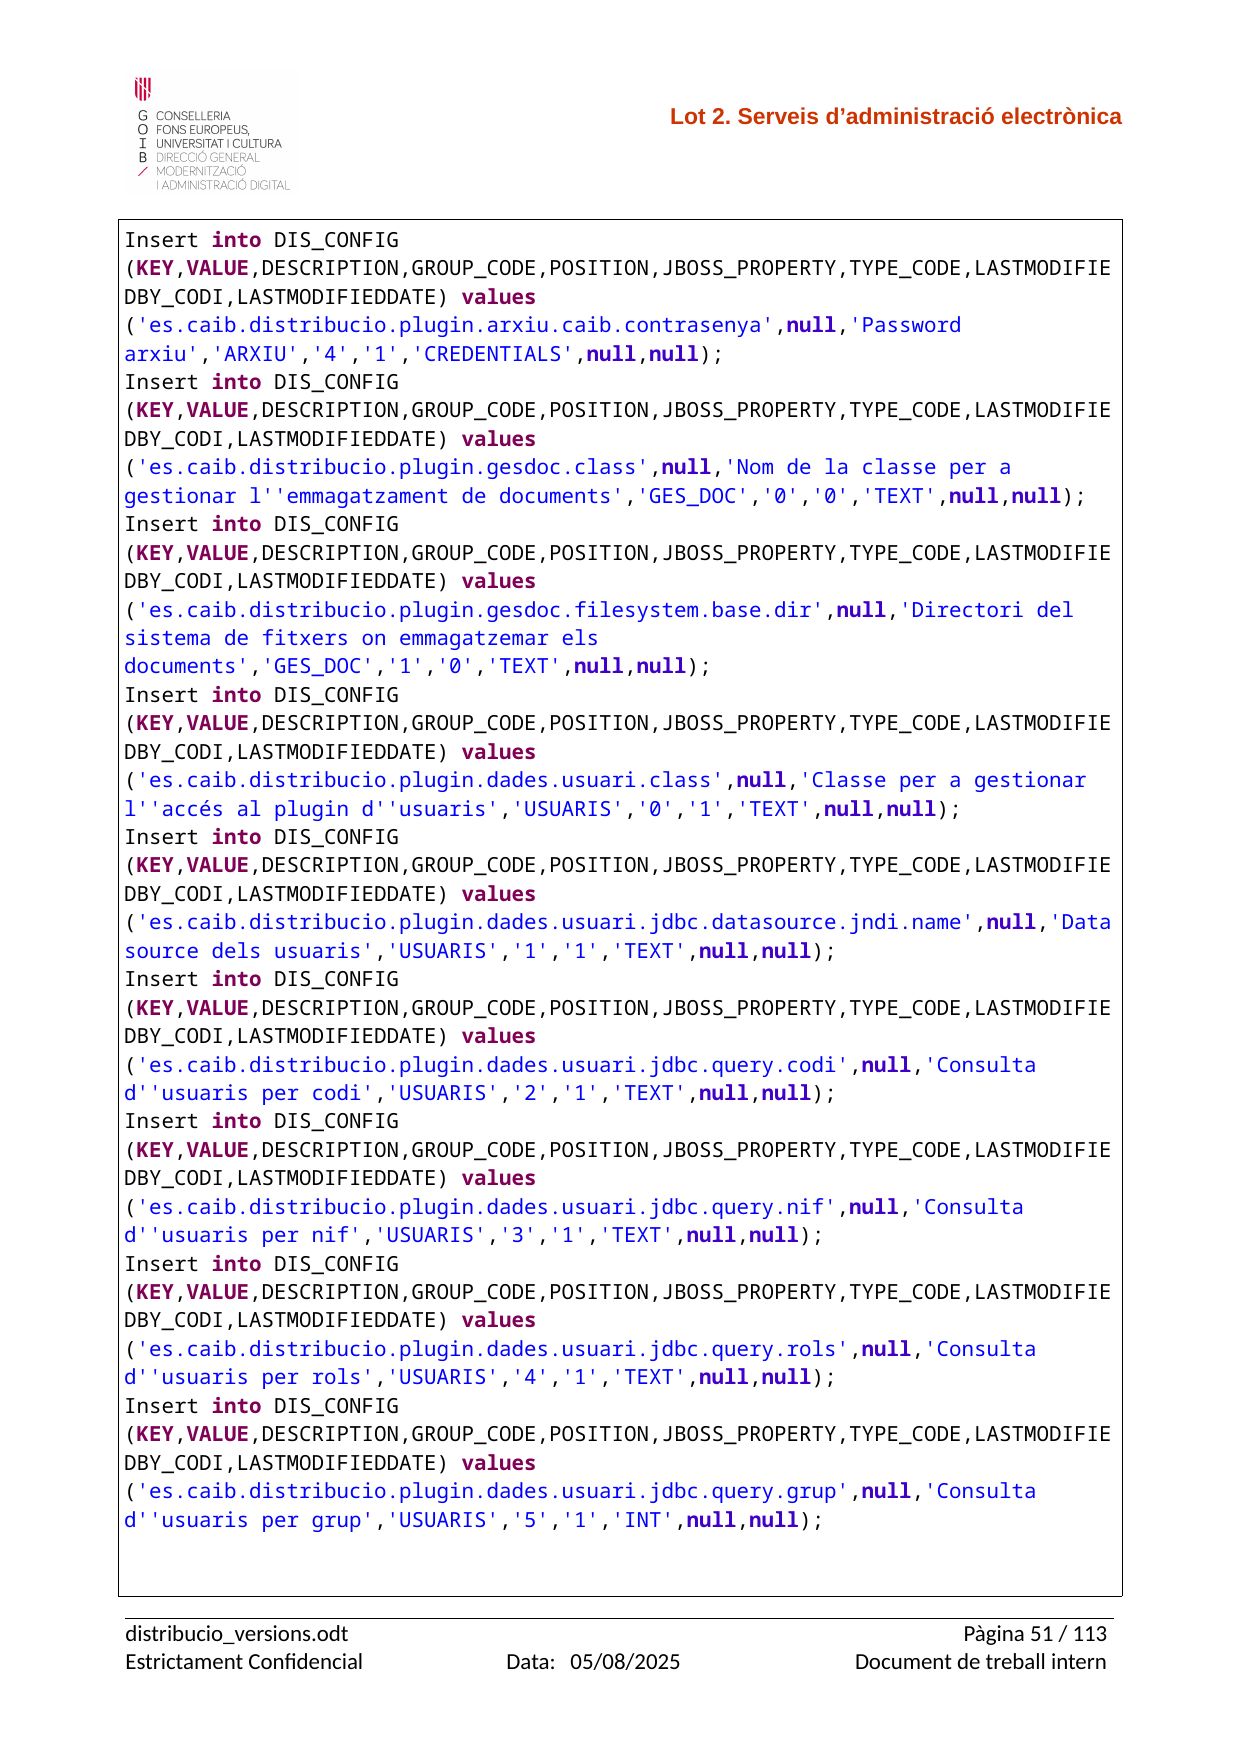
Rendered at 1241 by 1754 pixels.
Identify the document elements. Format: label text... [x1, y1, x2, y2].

table_header Insert into DIS_CONFIG (KEY,VALUE,DESCRIPTION,GROUP_CODE,POSITION,JBOSS_PROPERTY,TYPE_CODE,LASTMODIFIEDBY_CODI,LASTMODIFIEDDATE) values ('es.caib.distribucio.plugin.arxiu.caib.contrasenya',null,'Password arxiu','ARXIU','4','1','CREDENTIALS',null,null); Insert into DIS_CONFIG (KEY,VALUE,DESCRIPTION,GROUP_CODE,POSITION,JBOSS_PROPERTY,TYPE_CODE,LASTMODIFIEDBY_CODI,LASTMODIFIEDDATE) values ('es.caib.distribucio.plugin.gesdoc.class',null,'Nom de la classe per a gestionar l''emmagatzament de documents','GES_DOC','0','0','TEXT',null,null); Insert into DIS_CONFIG (KEY,VALUE,DESCRIPTION,GROUP_CODE,POSITION,JBOSS_PROPERTY,TYPE_CODE,LASTMODIFIEDBY_CODI,LASTMODIFIEDDATE) values ('es.caib.distribucio.plugin.gesdoc.filesystem.base.dir',null,'Directori del sistema de fitxers on emmagatzemar els documents','GES_DOC','1','0','TEXT',null,null); Insert into DIS_CONFIG (KEY,VALUE,DESCRIPTION,GROUP_CODE,POSITION,JBOSS_PROPERTY,TYPE_CODE,LASTMODIFIEDBY_CODI,LASTMODIFIEDDATE) values ('es.caib.distribucio.plugin.dades.usuari.class',null,'Classe per a gestionar l''accés al plugin d''usuaris','USUARIS','0','1','TEXT',null,null); Insert into DIS_CONFIG (KEY,VALUE,DESCRIPTION,GROUP_CODE,POSITION,JBOSS_PROPERTY,TYPE_CODE,LASTMODIFIEDBY_CODI,LASTMODIFIEDDATE) values ('es.caib.distribucio.plugin.dades.usuari.jdbc.datasource.jndi.name',null,'Datasource dels usuaris','USUARIS','1','1','TEXT',null,null); Insert into DIS_CONFIG (KEY,VALUE,DESCRIPTION,GROUP_CODE,POSITION,JBOSS_PROPERTY,TYPE_CODE,LASTMODIFIEDBY_CODI,LASTMODIFIEDDATE) values ('es.caib.distribucio.plugin.dades.usuari.jdbc.query.codi',null,'Consulta d''usuaris per codi','USUARIS','2','1','TEXT',null,null); Insert into DIS_CONFIG (KEY,VALUE,DESCRIPTION,GROUP_CODE,POSITION,JBOSS_PROPERTY,TYPE_CODE,LASTMODIFIEDBY_CODI,LASTMODIFIEDDATE) values ('es.caib.distribucio.plugin.dades.usuari.jdbc.query.nif',null,'Consulta d''usuaris per nif','USUARIS','3','1','TEXT',null,null); Insert into DIS_CONFIG (KEY,VALUE,DESCRIPTION,GROUP_CODE,POSITION,JBOSS_PROPERTY,TYPE_CODE,LASTMODIFIEDBY_CODI,LASTMODIFIEDDATE) values ('es.caib.distribucio.plugin.dades.usuari.jdbc.query.rols',null,'Consulta d''usuaris per rols','USUARIS','4','1','TEXT',null,null); Insert into DIS_CONFIG (KEY,VALUE,DESCRIPTION,GROUP_CODE,POSITION,JBOSS_PROPERTY,TYPE_CODE,LASTMODIFIEDBY_CODI,LASTMODIFIEDDATE) values ('es.caib.distribucio.plugin.dades.usuari.jdbc.query.grup',null,'Consulta d''usuaris per grup','USUARIS','5','1','INT',null,null); [119, 220, 1122, 1596]
picture [126, 70, 299, 197]
